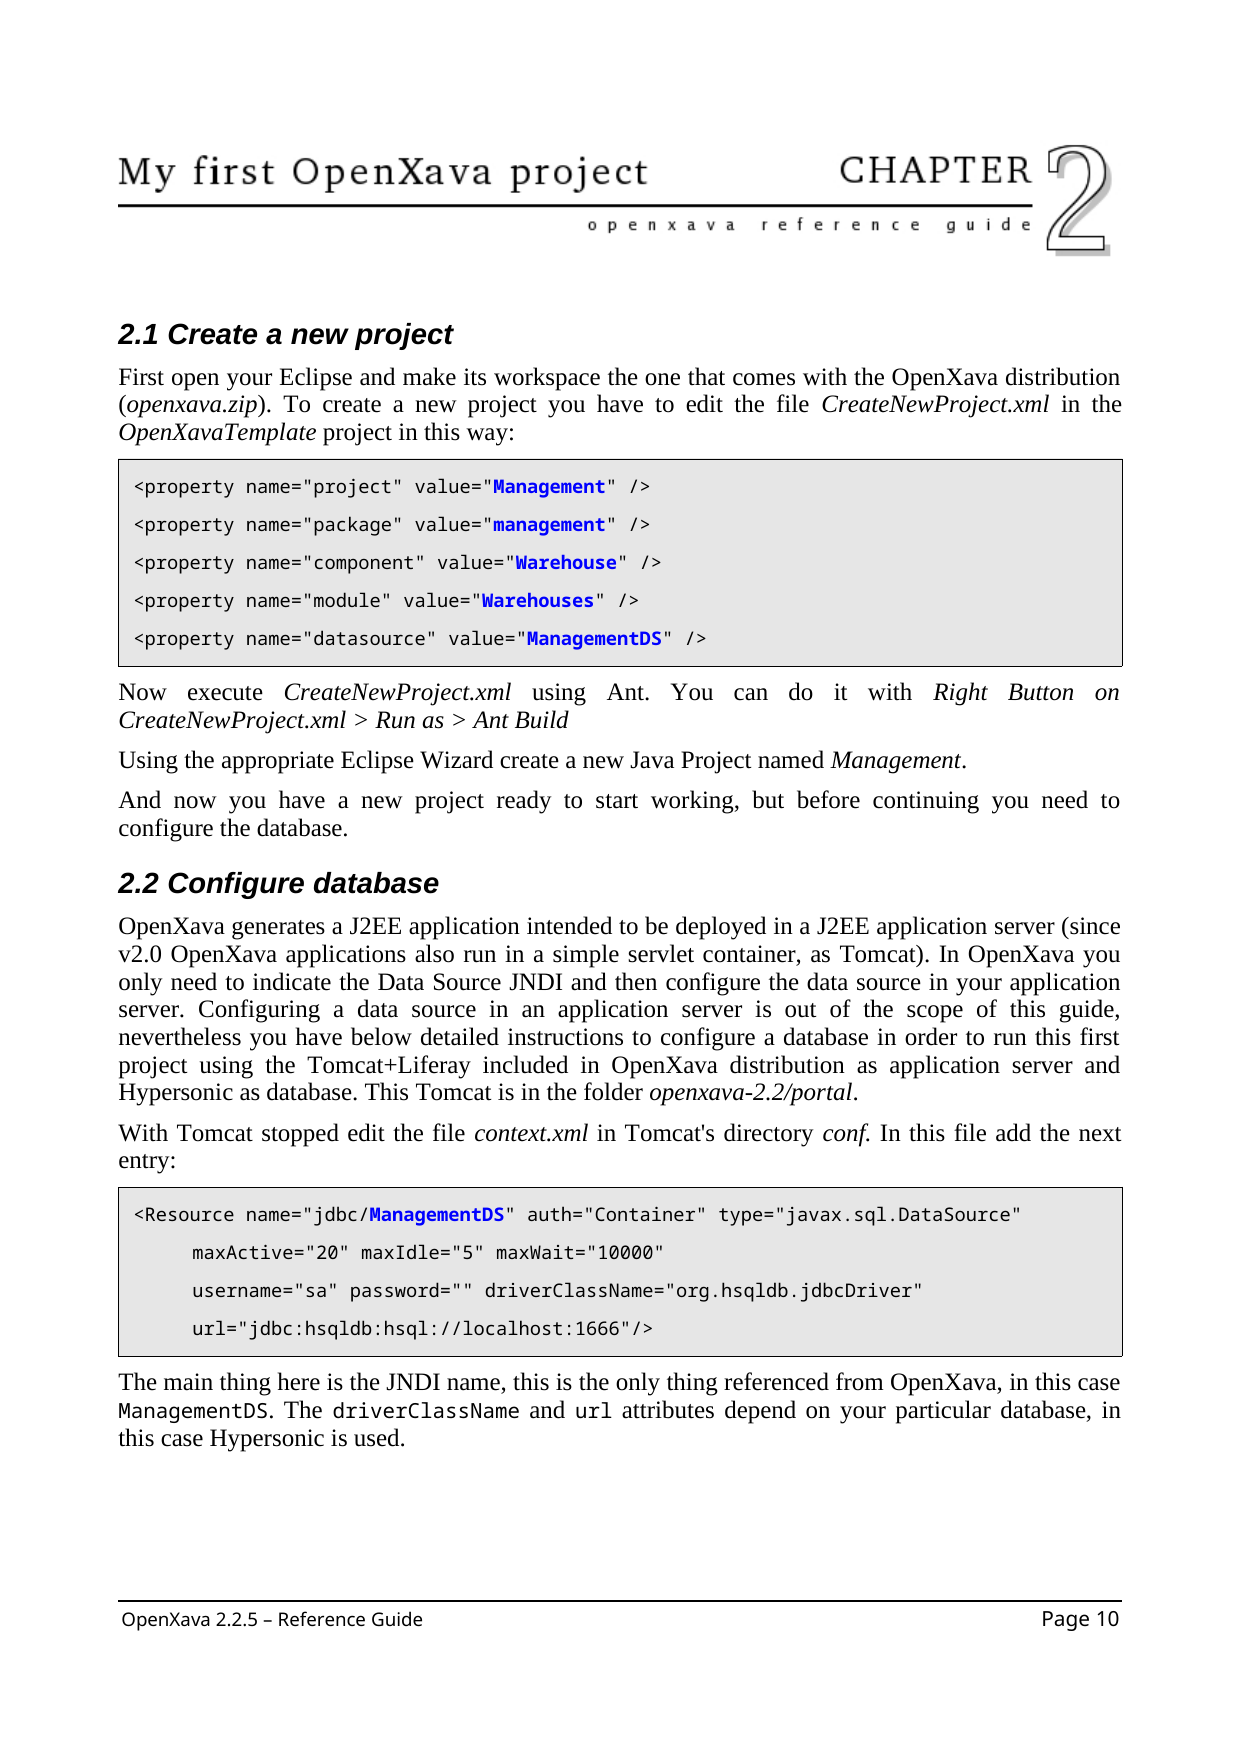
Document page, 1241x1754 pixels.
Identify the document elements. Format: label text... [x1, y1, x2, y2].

text And now you have a new project ready to start working, but before continuing you need to configure the database. [118, 787, 1122, 842]
text The main thing here is the JNDI name, this is the only thing referenced from OpenXava, in this case ManagementDS. The driverClassName and url attributes depend on your particular database, in this case Hypersonic is used. [118, 1368, 1122, 1452]
picture [118, 118, 1122, 288]
subtitle Create a new project [118, 318, 1122, 350]
text <property name="datasource" value="ManagementDS" /> [119, 611, 1122, 666]
text <property name="module" value="Warehouses" /> [119, 573, 1122, 611]
subtitle Configure database [118, 867, 1122, 900]
text <property name="package" value="management" /> [119, 497, 1122, 534]
text <property name="project" value="Management" /> [119, 460, 1122, 497]
text <property name="component" value="Warehouse" /> [119, 534, 1122, 573]
subtitle My first OpenXava project [118, 288, 1122, 293]
text With Tomcat stopped edit the file context.xml in Tomcat's directory conf. In this file add the next entry: [118, 1119, 1122, 1174]
text Using the appropriate Eclipse Wizard create a new Java Project named Management. [118, 746, 1122, 774]
text maxActive="20" maxIdle="5" maxWait="10000" [119, 1224, 1122, 1263]
text username="sa" password="" driverClassName="org.hsqldb.jdbcDriver" [119, 1263, 1122, 1301]
text Now execute CreateNewProject.xml using Ant. You can do it with Right Button on CreateNewProject.xml > Run as > Ant Build [118, 678, 1122, 734]
text url="jdbc:hsqldb:hsql://localhost:1666"/> [119, 1301, 1122, 1356]
text <Resource name="jdbc/ManagementDS" auth="Container" type="javax.sql.DataSource" [119, 1188, 1122, 1224]
text First open your Eclipse and make its workspace the one that comes with the OpenXava distribution (openxava.zip). To create a new project you have to edit the file CreateNewProject.xml in the OpenXavaTemplate project in this way: [118, 363, 1122, 446]
text OpenXava generates a J2EE application intended to be deployed in a J2EE application server (since v2.0 OpenXava applications also run in a simple servlet container, as Tomcat). In OpenXava you only need to indicate the Data Source JNDI and then configure the data source in your application server. Configuring a data source in an application server is out of the scope of this guide, nevertheless you have below detailed instructions to configure a database in order to run this first project using the Tomcat+Liferay included in OpenXava distribution as application server and Hypersonic as database. This Tomcat is in the folder openxava-2.2/portal. [118, 912, 1122, 1106]
